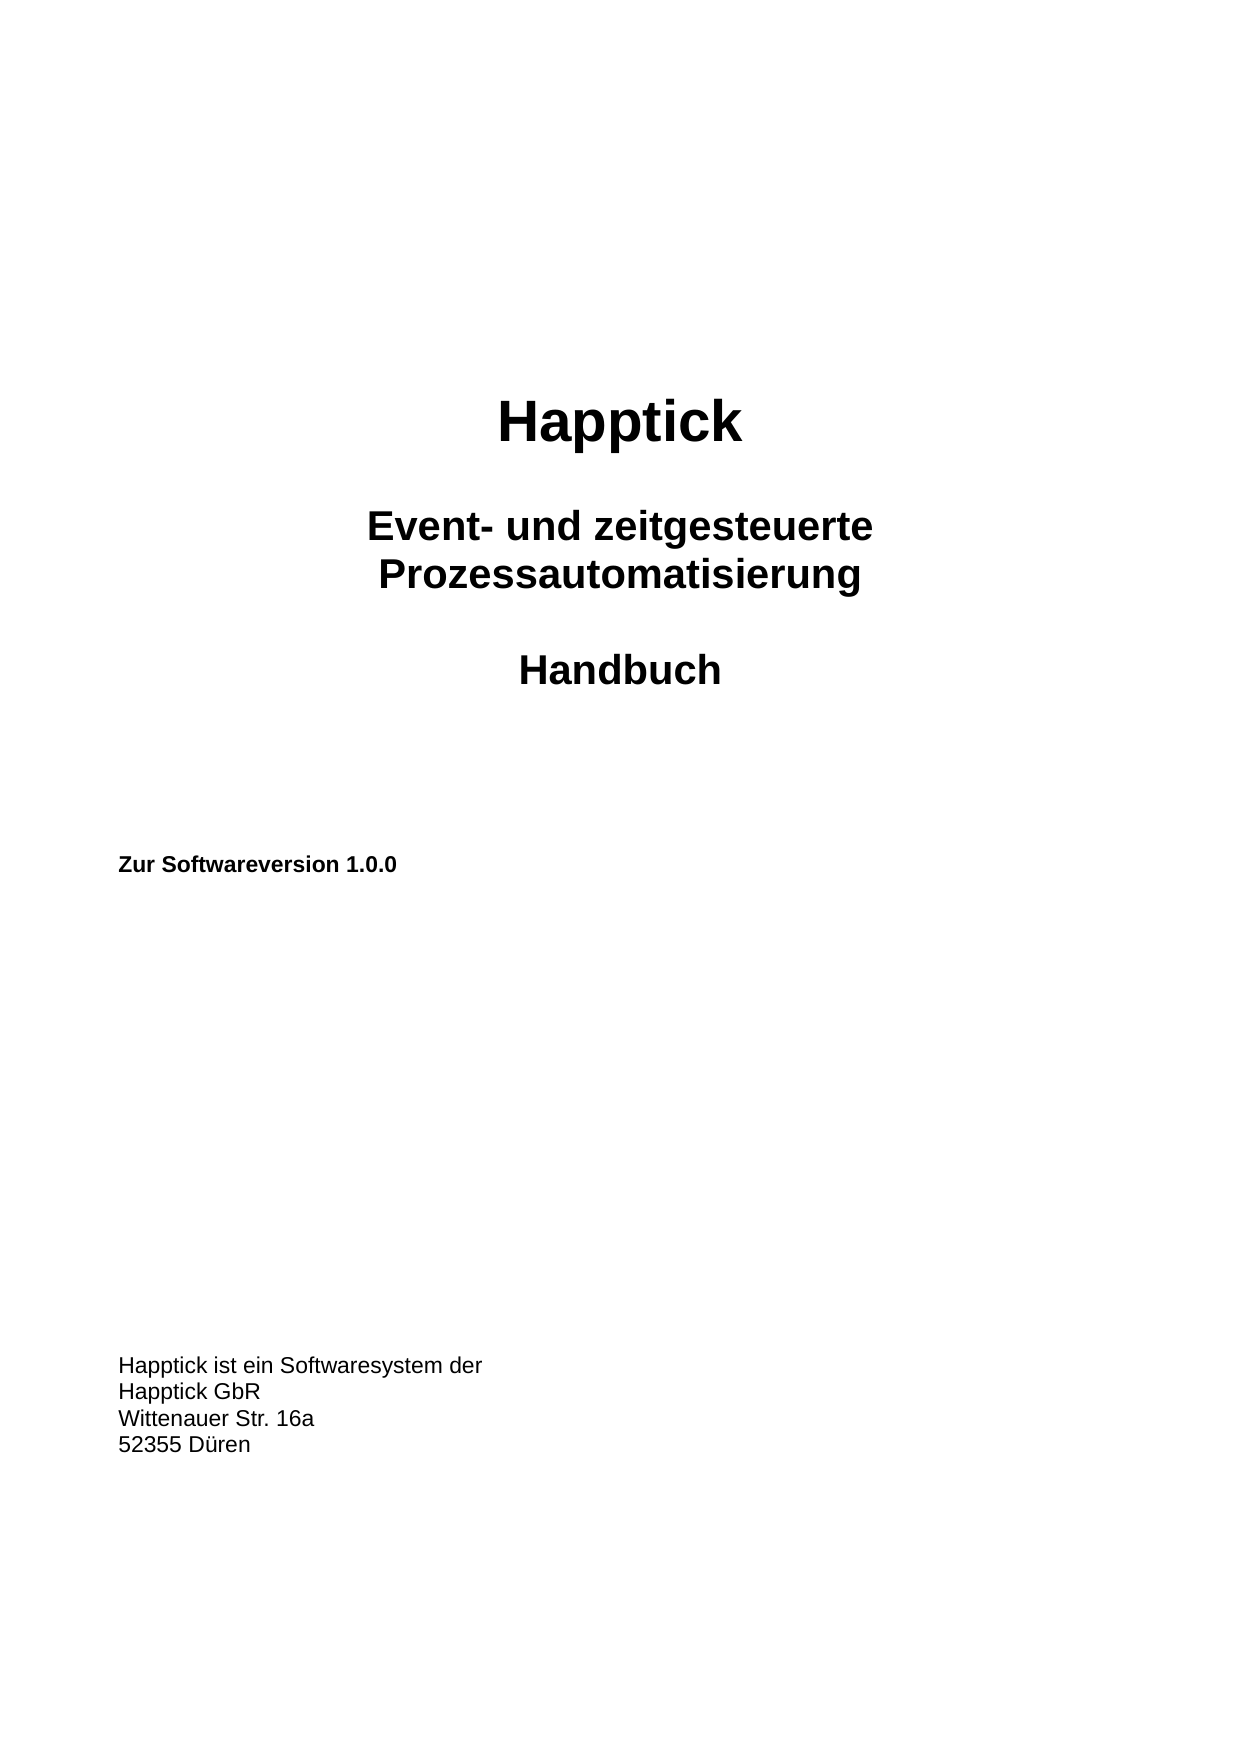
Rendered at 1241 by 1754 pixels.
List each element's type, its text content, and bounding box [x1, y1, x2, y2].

text Happtick ist ein Softwaresystem der [118, 1352, 1122, 1378]
text Happtick GbR [118, 1378, 1122, 1405]
text 52355 Düren [118, 1431, 1122, 1457]
text Zur Softwareversion 1.0.0 [118, 851, 1122, 878]
text Happtick [118, 386, 1122, 453]
text Wittenauer Str. 16a [118, 1405, 1122, 1431]
text Event- und zeitgesteuerte [118, 501, 1122, 549]
text Prozessautomatisierung [118, 549, 1122, 597]
text Handbuch [118, 645, 1122, 693]
